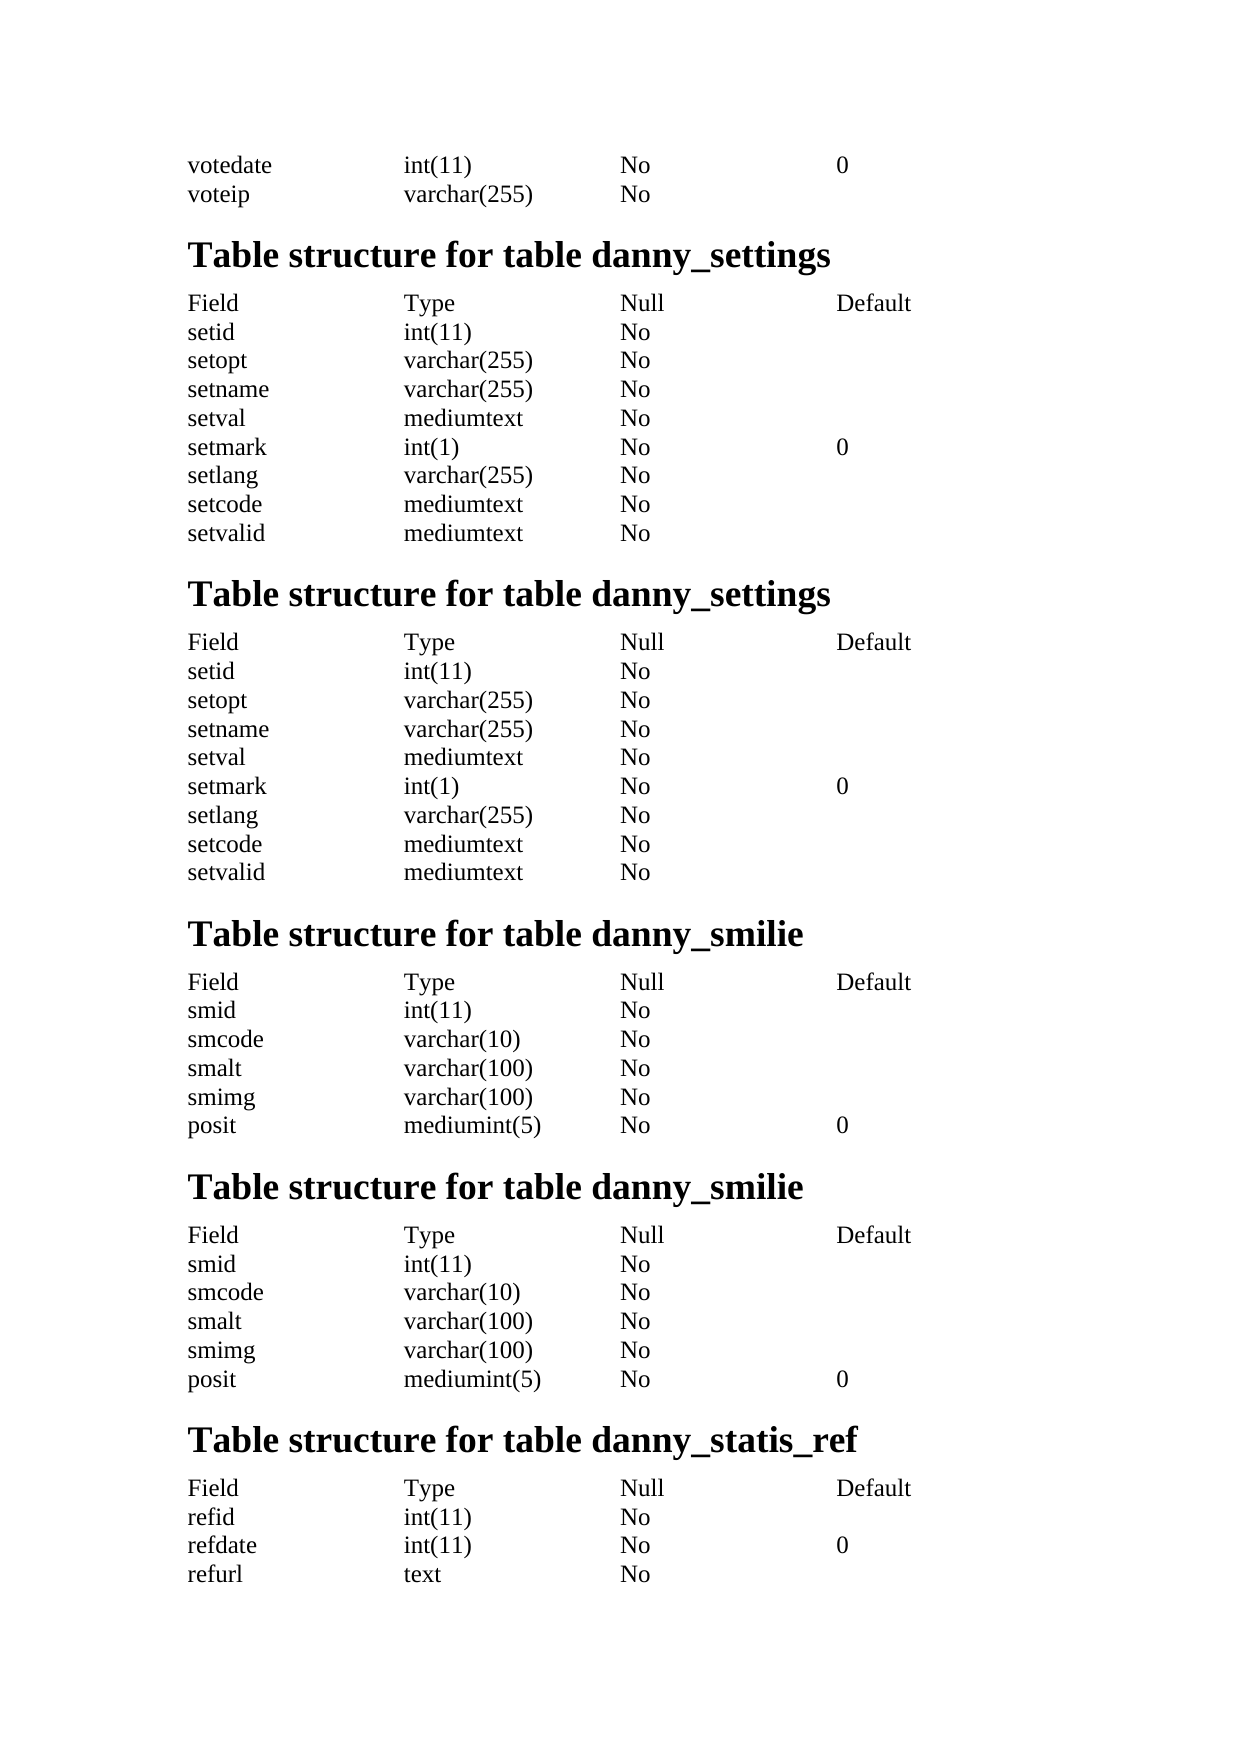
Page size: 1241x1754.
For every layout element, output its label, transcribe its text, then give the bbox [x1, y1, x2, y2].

table_header Type [404, 967, 620, 996]
table_header Field [188, 288, 404, 317]
table_cell [836, 656, 1053, 685]
table_cell setvalid [188, 518, 404, 547]
table_header Null [620, 628, 836, 656]
table_header Field [188, 1473, 404, 1502]
table_cell int(11) [404, 1531, 620, 1559]
table_header Default [836, 1473, 1053, 1502]
table_cell No [620, 489, 836, 518]
table_cell varchar(100) [404, 1082, 620, 1111]
table_header Type [404, 288, 620, 317]
table_cell mediumtext [404, 858, 620, 886]
table_header Null [620, 1473, 836, 1502]
table_cell No [620, 1249, 836, 1277]
subtitle Table structure for table danny_smilie [187, 911, 1053, 954]
table_cell mediumtext [404, 829, 620, 857]
table_cell [836, 1559, 1053, 1588]
table_cell setopt [188, 346, 404, 374]
table_header Default [836, 628, 1053, 656]
table_cell int(11) [404, 1502, 620, 1531]
table_cell int(11) [404, 656, 620, 685]
table_cell votedate [188, 150, 404, 179]
table_header Default [836, 288, 1053, 317]
table_cell smimg [188, 1082, 404, 1111]
table_cell No [620, 461, 836, 489]
table_cell No [620, 800, 836, 829]
table_cell [836, 179, 1053, 207]
table_cell [836, 403, 1053, 432]
table_header Null [620, 1220, 836, 1249]
table_cell [836, 317, 1053, 346]
table_cell [836, 743, 1053, 771]
table_cell varchar(10) [404, 1278, 620, 1306]
table_cell No [620, 829, 836, 857]
table_cell varchar(10) [404, 1024, 620, 1053]
table_header Type [404, 628, 620, 656]
table_cell [836, 346, 1053, 374]
table_cell setmark [188, 771, 404, 800]
table_cell [836, 1249, 1053, 1277]
table_cell No [620, 374, 836, 403]
table_cell refid [188, 1502, 404, 1531]
table_cell varchar(255) [404, 685, 620, 714]
table_cell varchar(100) [404, 1306, 620, 1335]
table_cell No [620, 403, 836, 432]
subtitle Table structure for table danny_statis_ref [187, 1417, 1053, 1461]
table_cell setcode [188, 489, 404, 518]
table_cell mediumtext [404, 518, 620, 547]
table_header Null [620, 288, 836, 317]
table_cell mediumint(5) [404, 1364, 620, 1392]
table_header Field [188, 628, 404, 656]
table_cell [836, 800, 1053, 829]
table_cell refurl [188, 1559, 404, 1588]
table_header Type [404, 1473, 620, 1502]
table_cell No [620, 1502, 836, 1531]
table_cell No [620, 858, 836, 886]
table_cell mediumint(5) [404, 1111, 620, 1139]
table_cell int(11) [404, 317, 620, 346]
table_cell No [620, 1364, 836, 1392]
table_cell [836, 1278, 1053, 1306]
table_header Default [836, 1220, 1053, 1249]
table_cell posit [188, 1364, 404, 1392]
subtitle Table structure for table danny_settings [187, 572, 1053, 615]
table_cell int(1) [404, 771, 620, 800]
table_cell [836, 1082, 1053, 1111]
table_cell smcode [188, 1278, 404, 1306]
table_cell No [620, 317, 836, 346]
table_cell int(11) [404, 150, 620, 179]
table_cell 0 [836, 1531, 1053, 1559]
table_cell mediumtext [404, 743, 620, 771]
table_cell [836, 996, 1053, 1024]
table_cell 0 [836, 1364, 1053, 1392]
table_cell varchar(255) [404, 346, 620, 374]
table_cell [836, 1306, 1053, 1335]
table_cell No [620, 1082, 836, 1111]
table_cell No [620, 743, 836, 771]
table_cell 0 [836, 432, 1053, 461]
table_cell No [620, 714, 836, 742]
table_cell smcode [188, 1024, 404, 1053]
table_cell varchar(255) [404, 179, 620, 207]
table_cell varchar(100) [404, 1335, 620, 1364]
table_cell posit [188, 1111, 404, 1139]
table_cell setname [188, 374, 404, 403]
table_cell mediumtext [404, 403, 620, 432]
table_cell No [620, 1278, 836, 1306]
table_cell No [620, 656, 836, 685]
table_cell [836, 714, 1053, 742]
table_cell 0 [836, 771, 1053, 800]
table_cell setmark [188, 432, 404, 461]
table_cell No [620, 996, 836, 1024]
table_header Type [404, 1220, 620, 1249]
subtitle Table structure for table danny_settings [187, 232, 1053, 276]
table_cell [836, 489, 1053, 518]
table_cell No [620, 518, 836, 547]
table_cell smid [188, 996, 404, 1024]
table_cell refdate [188, 1531, 404, 1559]
table_cell setid [188, 656, 404, 685]
table_cell No [620, 1111, 836, 1139]
table_header Null [620, 967, 836, 996]
table_cell setname [188, 714, 404, 742]
table_cell [836, 685, 1053, 714]
table_cell smimg [188, 1335, 404, 1364]
table_cell varchar(255) [404, 714, 620, 742]
table_header Field [188, 1220, 404, 1249]
table_cell voteip [188, 179, 404, 207]
table_cell int(11) [404, 996, 620, 1024]
table_cell [836, 1053, 1053, 1082]
table_cell varchar(255) [404, 800, 620, 829]
table_cell varchar(100) [404, 1053, 620, 1082]
table_cell No [620, 1335, 836, 1364]
table_cell setval [188, 403, 404, 432]
table_cell No [620, 179, 836, 207]
table_cell setid [188, 317, 404, 346]
table_cell No [620, 1024, 836, 1053]
table_cell [836, 374, 1053, 403]
table_cell setvalid [188, 858, 404, 886]
table_cell mediumtext [404, 489, 620, 518]
table_cell [836, 1502, 1053, 1531]
table_cell No [620, 771, 836, 800]
table_cell No [620, 1053, 836, 1082]
table_cell No [620, 685, 836, 714]
table_cell setcode [188, 829, 404, 857]
table_cell No [620, 432, 836, 461]
table_cell No [620, 346, 836, 374]
table_cell [836, 1024, 1053, 1053]
table_cell [836, 1335, 1053, 1364]
table_cell [836, 518, 1053, 547]
table_cell varchar(255) [404, 374, 620, 403]
table_header Default [836, 967, 1053, 996]
table_cell smalt [188, 1306, 404, 1335]
table_cell [836, 461, 1053, 489]
table_cell text [404, 1559, 620, 1588]
table_cell No [620, 1531, 836, 1559]
table_cell int(1) [404, 432, 620, 461]
table_cell setlang [188, 461, 404, 489]
table_cell No [620, 150, 836, 179]
table_cell varchar(255) [404, 461, 620, 489]
table_cell 0 [836, 150, 1053, 179]
table_header Field [188, 967, 404, 996]
table_cell No [620, 1306, 836, 1335]
table_cell setlang [188, 800, 404, 829]
table_cell setopt [188, 685, 404, 714]
table_cell setval [188, 743, 404, 771]
table_cell smid [188, 1249, 404, 1277]
table_cell int(11) [404, 1249, 620, 1277]
table_cell No [620, 1559, 836, 1588]
table_cell 0 [836, 1111, 1053, 1139]
table_cell [836, 858, 1053, 886]
table_cell [836, 829, 1053, 857]
subtitle Table structure for table danny_smilie [187, 1164, 1053, 1207]
table_cell smalt [188, 1053, 404, 1082]
